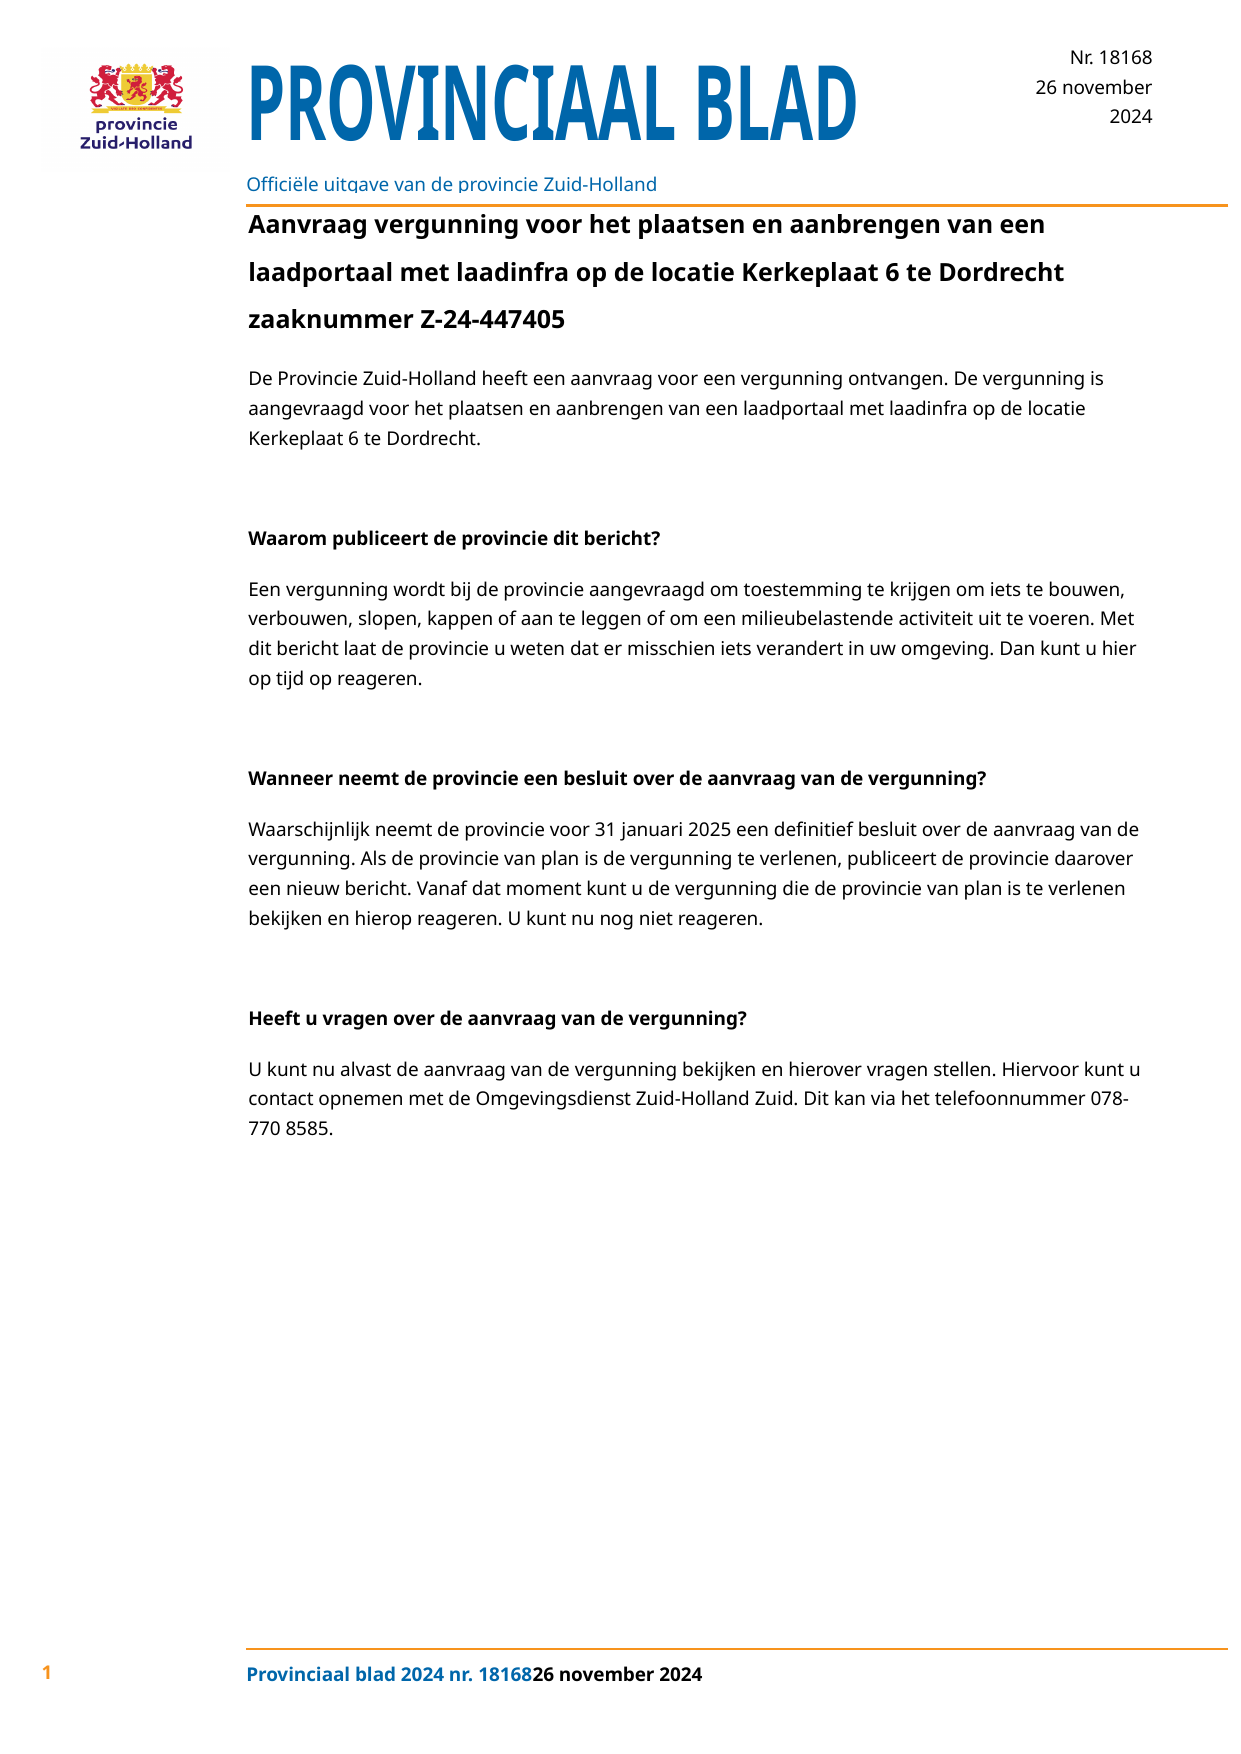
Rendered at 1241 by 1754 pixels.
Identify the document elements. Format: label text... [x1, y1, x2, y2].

text Een vergunning wordt bij de provincie aangevraagd om toestemming te krijgen om iets te bouwen, verbouwen, slopen, kappen of aan te leggen of om een milieubelastende activiteit uit te voeren. Met dit bericht laat de provincie u weten dat er misschien iets verandert in uw omgeving. Dan kunt u hier op tijd op reageren. [248, 576, 1152, 690]
text Wanneer neemt de provincie een besluit over de aanvraag van de vergunning? [248, 766, 1152, 791]
text Waarom publiceert de provincie dit bericht? [248, 526, 1152, 551]
text Waarschijnlijk neemt de provincie voor 31 januari 2025 een definitief besluit over de aanvraag van de vergunning. Als de provincie van plan is de vergunning te verlenen, publiceert de provincie daarover een nieuw bericht. Vanaf dat moment kunt u de vergunning die de provincie van plan is te verlenen bekijken en hierop reageren. U kunt nu nog niet reageren. [248, 816, 1152, 930]
picture [41, 47, 231, 172]
text Heeft u vragen over de aanvraag van de vergunning? [248, 1006, 1152, 1031]
text De Provincie Zuid-Holland heeft een aanvraag voor een vergunning ontvangen. De vergunning is aangevraagd voor het plaatsen en aanbrengen van een laadportaal met laadinfra op de locatie Kerkeplaat 6 te Dordrecht. [248, 366, 1152, 450]
text U kunt nu alvast de aanvraag van de vergunning bekijken en hierover vragen stellen. Hiervoor kunt u contact opnemen met de Omgevingsdienst Zuid-Holland Zuid. Dit kan via het telefoonnummer 078-770 8585. [248, 1056, 1152, 1141]
text Aanvraag vergunning voor het plaatsen en aanbrengen van een laadportaal met laadinfra op de locatie Kerkeplaat 6 te Dordrecht zaaknummer Z-24-447405 [248, 207, 1152, 336]
